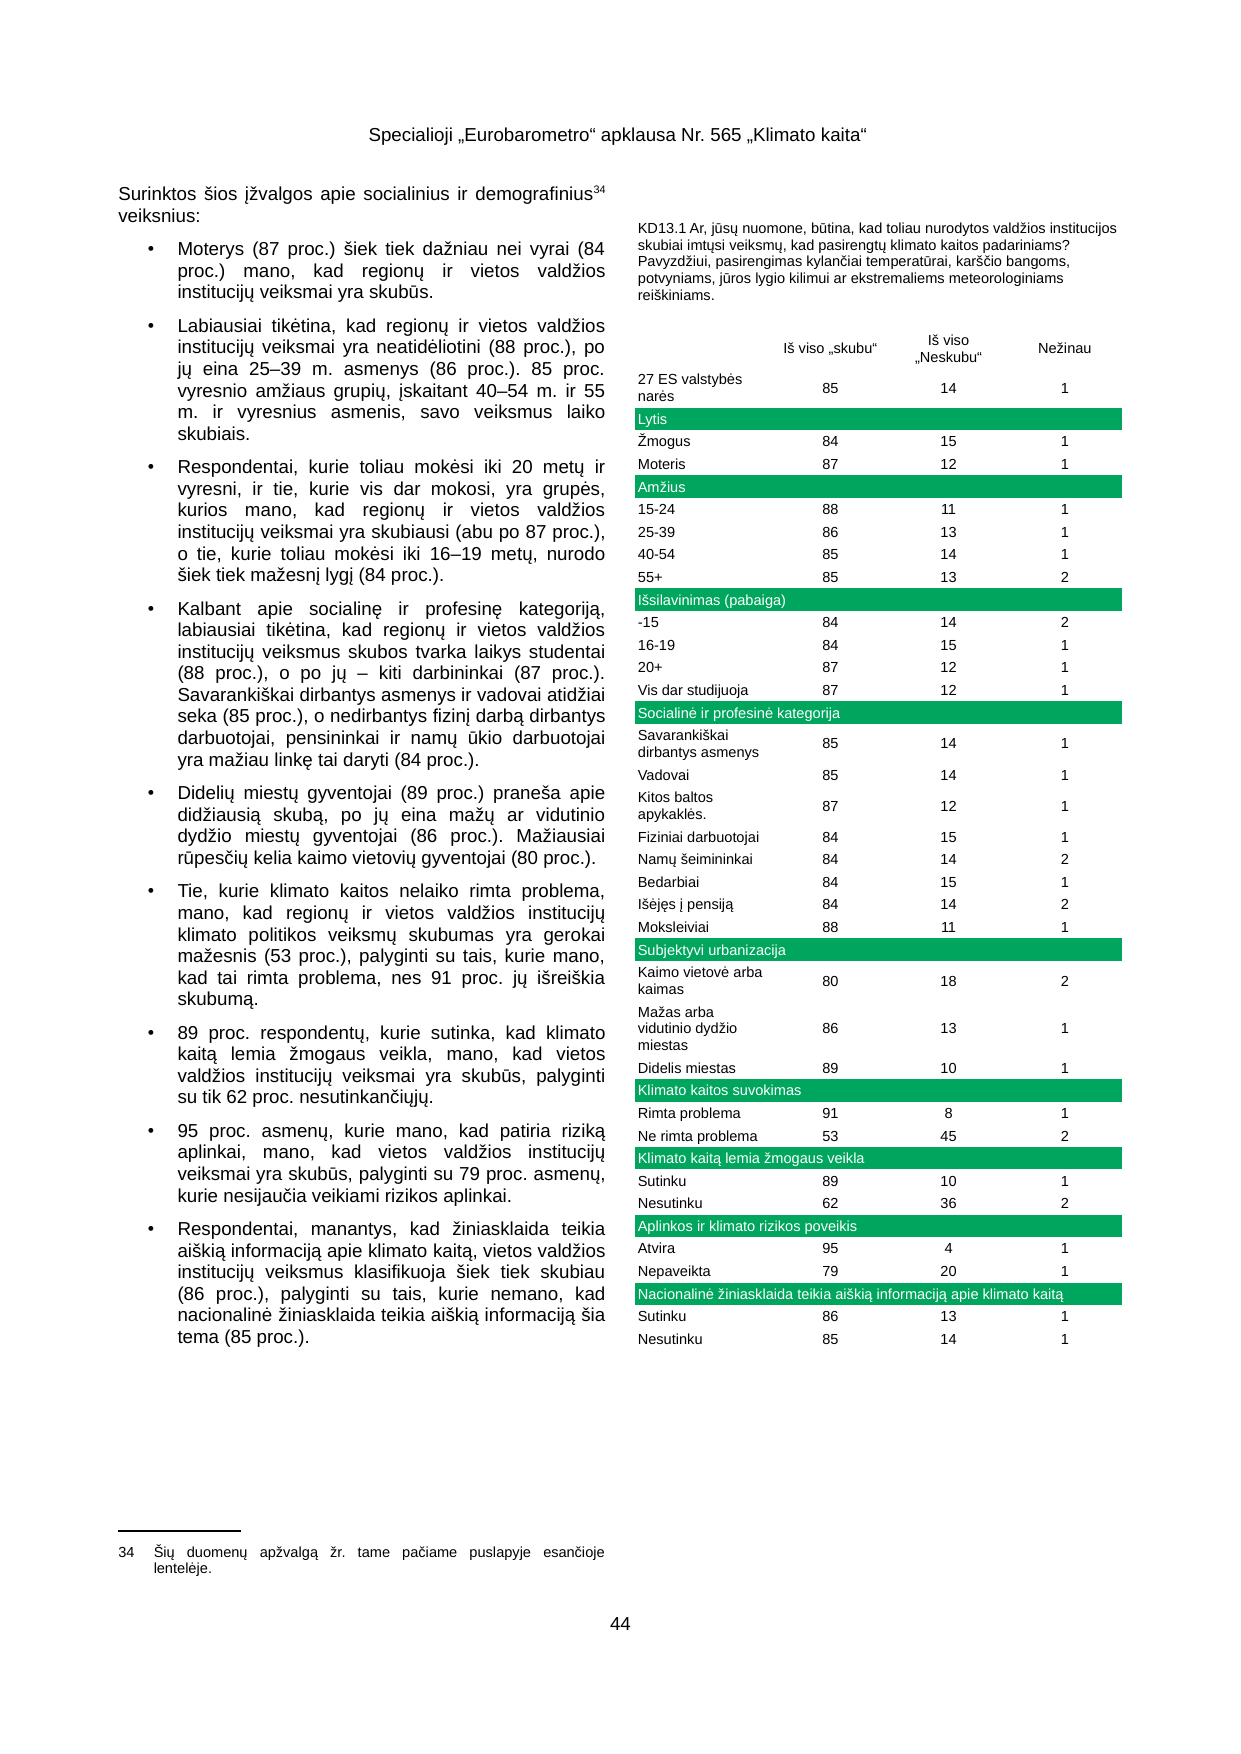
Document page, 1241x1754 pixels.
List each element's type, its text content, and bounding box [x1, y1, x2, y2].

table_cell Išėjęs į pensiją [635, 893, 771, 916]
table_cell Nepaveikta [635, 1260, 771, 1282]
table_cell Aplinkos ir klimato rizikos poveikis [635, 1215, 1122, 1237]
table_cell 1 [1007, 763, 1122, 786]
table_cell Bedarbiai [635, 871, 771, 893]
table_cell Vadovai [635, 763, 771, 786]
table_cell 87 [771, 656, 890, 679]
table_cell [635, 329, 771, 368]
table_cell Klimato kaitos suvokimas [635, 1079, 1122, 1102]
table_cell 2 [1007, 848, 1122, 871]
table_cell [1007, 306, 1122, 329]
table_cell 84 [771, 611, 890, 633]
list Labiausiai tikėtina, kad regionų ir vietos valdžios institucijų veiksmai yra neatidėliotini (88 proc.), po jų eina 25–39 m. asmenys (86 proc.). 85 proc. vyresnio amžiaus grupių, įskaitant 40–54 m. ir 55 m. ir vyresnius asmenis, savo veiksmus laiko skubiais. [148, 315, 605, 444]
table_cell 2 [1007, 893, 1122, 916]
table_cell Išsilavinimas (pabaiga) [635, 588, 1122, 611]
table_cell 18 [890, 961, 1007, 1000]
table_cell 2 [1007, 566, 1122, 588]
table_cell 15 [890, 871, 1007, 893]
table_cell 2 [1007, 1124, 1122, 1147]
list 89 proc. respondentų, kurie sutinka, kad klimato kaitą lemia žmogaus veikla, mano, kad vietos valdžios institucijų veiksmai yra skubūs, palyginti su tik 62 proc. nesutinkančiųjų. [148, 1021, 605, 1108]
table_cell Amžius [635, 475, 1122, 498]
table_cell Klimato kaitą lemia žmogaus veikla [635, 1147, 1122, 1169]
table_cell 25-39 [635, 521, 771, 543]
table_cell Nežinau [1007, 329, 1122, 368]
table_cell 12 [890, 453, 1007, 475]
table_cell Moksleiviai [635, 916, 771, 938]
list 95 proc. asmenų, kurie mano, kad patiria riziką aplinkai, mano, kad vietos valdžios institucijų veiksmai yra skubūs, palyginti su 79 proc. asmenų, kurie nesijaučia veikiami rizikos aplinkai. [148, 1120, 605, 1206]
table_cell 11 [890, 916, 1007, 938]
table_cell Savarankiškai dirbantys asmenys [635, 724, 771, 763]
list Respondentai, manantys, kad žiniasklaida teikia aiškią informaciją apie klimato kaitą, vietos valdžios institucijų veiksmus klasifikuoja šiek tiek skubiau (86 proc.), palyginti su tais, kurie nemano, kad nacionalinė žiniasklaida teikia aiškią informaciją šia tema (85 proc.). [148, 1218, 605, 1347]
table_cell 1 [1007, 1237, 1122, 1260]
table_cell Kaimo vietovė arba kaimas [635, 961, 771, 1000]
table_cell 1 [1007, 1056, 1122, 1079]
table_cell 14 [890, 848, 1007, 871]
table_cell 15-24 [635, 498, 771, 521]
table_cell 91 [771, 1102, 890, 1124]
table_cell Iš viso „skubu“ [771, 329, 890, 368]
table_cell 87 [771, 786, 890, 825]
table_cell 85 [771, 543, 890, 566]
table_cell 13 [890, 1000, 1007, 1056]
table_cell Namų šeimininkai [635, 848, 771, 871]
table_cell 86 [771, 521, 890, 543]
table_cell 14 [890, 611, 1007, 633]
table_cell Vis dar studijuoja [635, 679, 771, 701]
table_cell [771, 306, 890, 329]
table_cell 85 [771, 566, 890, 588]
table_cell 1 [1007, 1102, 1122, 1124]
table_cell 1 [1007, 521, 1122, 543]
table_cell 27 ES valstybės narės [635, 368, 771, 407]
table_cell 12 [890, 656, 1007, 679]
table_cell Rimta problema [635, 1102, 771, 1124]
table_cell Socialinė ir profesinė kategorija [635, 701, 1122, 724]
table_cell 62 [771, 1192, 890, 1215]
list Moterys (87 proc.) šiek tiek dažniau nei vyrai (84 proc.) mano, kad regionų ir vietos valdžios institucijų veiksmai yra skubūs. [148, 238, 605, 303]
table_cell 85 [771, 724, 890, 763]
table_cell 13 [890, 521, 1007, 543]
table_cell 88 [771, 498, 890, 521]
table_cell [890, 306, 1007, 329]
table_cell 1 [1007, 430, 1122, 453]
table_cell 11 [890, 498, 1007, 521]
table_cell Sutinku [635, 1305, 771, 1328]
list Kalbant apie socialinę ir profesinę kategoriją, labiausiai tikėtina, kad regionų ir vietos valdžios institucijų veiksmus skubos tvarka laikys studentai (88 proc.), o po jų – kiti darbininkai (87 proc.). Savarankiškai dirbantys asmenys ir vadovai atidžiai seka (85 proc.), o nedirbantys fizinį darbą dirbantys darbuotojai, pensininkai ir namų ūkio darbuotojai yra mažiau linkę tai daryti (84 proc.). [148, 597, 605, 770]
table_cell 84 [771, 871, 890, 893]
table_cell Ne rimta problema [635, 1124, 771, 1147]
table_cell 1 [1007, 916, 1122, 938]
table_cell 1 [1007, 1000, 1122, 1056]
table_cell 1 [1007, 1170, 1122, 1192]
table_cell 14 [890, 763, 1007, 786]
table_cell 14 [890, 724, 1007, 763]
table_cell -15 [635, 611, 771, 633]
table_cell 1 [1007, 634, 1122, 656]
table_cell 12 [890, 786, 1007, 825]
list Tie, kurie klimato kaitos nelaiko rimta problema, mano, kad regionų ir vietos valdžios institucijų klimato politikos veiksmų skubumas yra gerokai mažesnis (53 proc.), palyginti su tais, kurie mano, kad tai rimta problema, nes 91 proc. jų išreiškia skubumą. [148, 880, 605, 1009]
table_cell 16-19 [635, 634, 771, 656]
table_cell 40-54 [635, 543, 771, 566]
table_cell 53 [771, 1124, 890, 1147]
table_cell 84 [771, 430, 890, 453]
table_cell 8 [890, 1102, 1007, 1124]
table_cell Subjektyvi urbanizacija [635, 938, 1122, 961]
table_cell 87 [771, 453, 890, 475]
table_cell 1 [1007, 656, 1122, 679]
table_cell 1 [1007, 724, 1122, 763]
table_cell 1 [1007, 1305, 1122, 1328]
table_cell 85 [771, 763, 890, 786]
table_cell 15 [890, 825, 1007, 848]
table_cell Moteris [635, 453, 771, 475]
table_cell 1 [1007, 825, 1122, 848]
table_cell 2 [1007, 1192, 1122, 1215]
table_cell 85 [771, 1328, 890, 1350]
table_cell Nacionalinė žiniasklaida teikia aiškią informaciją apie klimato kaitą [635, 1283, 1122, 1305]
table_cell 14 [890, 1328, 1007, 1350]
table_cell Nesutinku [635, 1192, 771, 1215]
table_cell 15 [890, 634, 1007, 656]
table_cell 1 [1007, 498, 1122, 521]
table_cell 13 [890, 1305, 1007, 1328]
text Šių duomenų apžvalgą žr. tame pačiame puslapyje esančioje lentelėje. [118, 1543, 605, 1577]
table_cell 89 [771, 1170, 890, 1192]
table_header KD13.1 Ar, jūsų nuomone, būtina, kad toliau nurodytos valdžios institucijos skubiai imtųsi veiksmų, kad pasirengtų klimato kaitos padariniams? Pavyzdžiui, pasirengimas kylančiai temperatūrai, karščio bangoms, potvyniams, jūros lygio kilimui ar ekstremaliems meteorologiniams reiškiniams. [635, 216, 1122, 306]
table_cell 12 [890, 679, 1007, 701]
list Respondentai, kurie toliau mokėsi iki 20 metų ir vyresni, ir tie, kurie vis dar mokosi, yra grupės, kurios mano, kad regionų ir vietos valdžios institucijų veiksmai yra skubiausi (abu po 87 proc.), o tie, kurie toliau mokėsi iki 16–19 metų, nurodo šiek tiek mažesnį lygį (84 proc.). [148, 456, 605, 586]
table_cell 2 [1007, 611, 1122, 633]
table_cell [635, 306, 771, 329]
table_cell 36 [890, 1192, 1007, 1215]
table_cell Fiziniai darbuotojai [635, 825, 771, 848]
table_cell 1 [1007, 453, 1122, 475]
table_cell 1 [1007, 1328, 1122, 1350]
table_cell 20 [890, 1260, 1007, 1282]
table_cell 80 [771, 961, 890, 1000]
table_cell 1 [1007, 679, 1122, 701]
table_cell Atvira [635, 1237, 771, 1260]
table_cell 10 [890, 1170, 1007, 1192]
table_cell 84 [771, 848, 890, 871]
table_cell 4 [890, 1237, 1007, 1260]
table_cell 1 [1007, 1260, 1122, 1282]
table_cell 20+ [635, 656, 771, 679]
table_cell 86 [771, 1305, 890, 1328]
table_cell Mažas arba vidutinio dydžio miestas [635, 1000, 771, 1056]
table_cell 86 [771, 1000, 890, 1056]
table_cell 14 [890, 893, 1007, 916]
table_cell 84 [771, 893, 890, 916]
table_cell 1 [1007, 368, 1122, 407]
table_cell 15 [890, 430, 1007, 453]
table_cell 13 [890, 566, 1007, 588]
text Surinktos šios įžvalgos apie socialinius ir demografinius veiksnius: [118, 183, 605, 226]
table_cell Kitos baltos apykaklės. [635, 786, 771, 825]
table_cell Iš viso „Neskubu“ [890, 329, 1007, 368]
table_cell Nesutinku [635, 1328, 771, 1350]
table_cell Sutinku [635, 1170, 771, 1192]
table_cell 55+ [635, 566, 771, 588]
table_cell Žmogus [635, 430, 771, 453]
table_cell 2 [1007, 961, 1122, 1000]
table_cell 79 [771, 1260, 890, 1282]
table_cell 84 [771, 634, 890, 656]
table_cell 1 [1007, 786, 1122, 825]
table_cell 1 [1007, 543, 1122, 566]
table_cell 95 [771, 1237, 890, 1260]
table_cell 45 [890, 1124, 1007, 1147]
table_cell 14 [890, 543, 1007, 566]
table_cell 89 [771, 1056, 890, 1079]
table_cell Didelis miestas [635, 1056, 771, 1079]
table_cell 88 [771, 916, 890, 938]
table_cell 14 [890, 368, 1007, 407]
table_cell 87 [771, 679, 890, 701]
table_cell 10 [890, 1056, 1007, 1079]
list Didelių miestų gyventojai (89 proc.) praneša apie didžiausią skubą, po jų eina mažų ar vidutinio dydžio miestų gyventojai (86 proc.). Mažiausiai rūpesčių kelia kaimo vietovių gyventojai (80 proc.). [148, 782, 605, 868]
table_cell 1 [1007, 871, 1122, 893]
table_cell 85 [771, 368, 890, 407]
table_cell 84 [771, 825, 890, 848]
table_cell Lytis [635, 408, 1122, 430]
